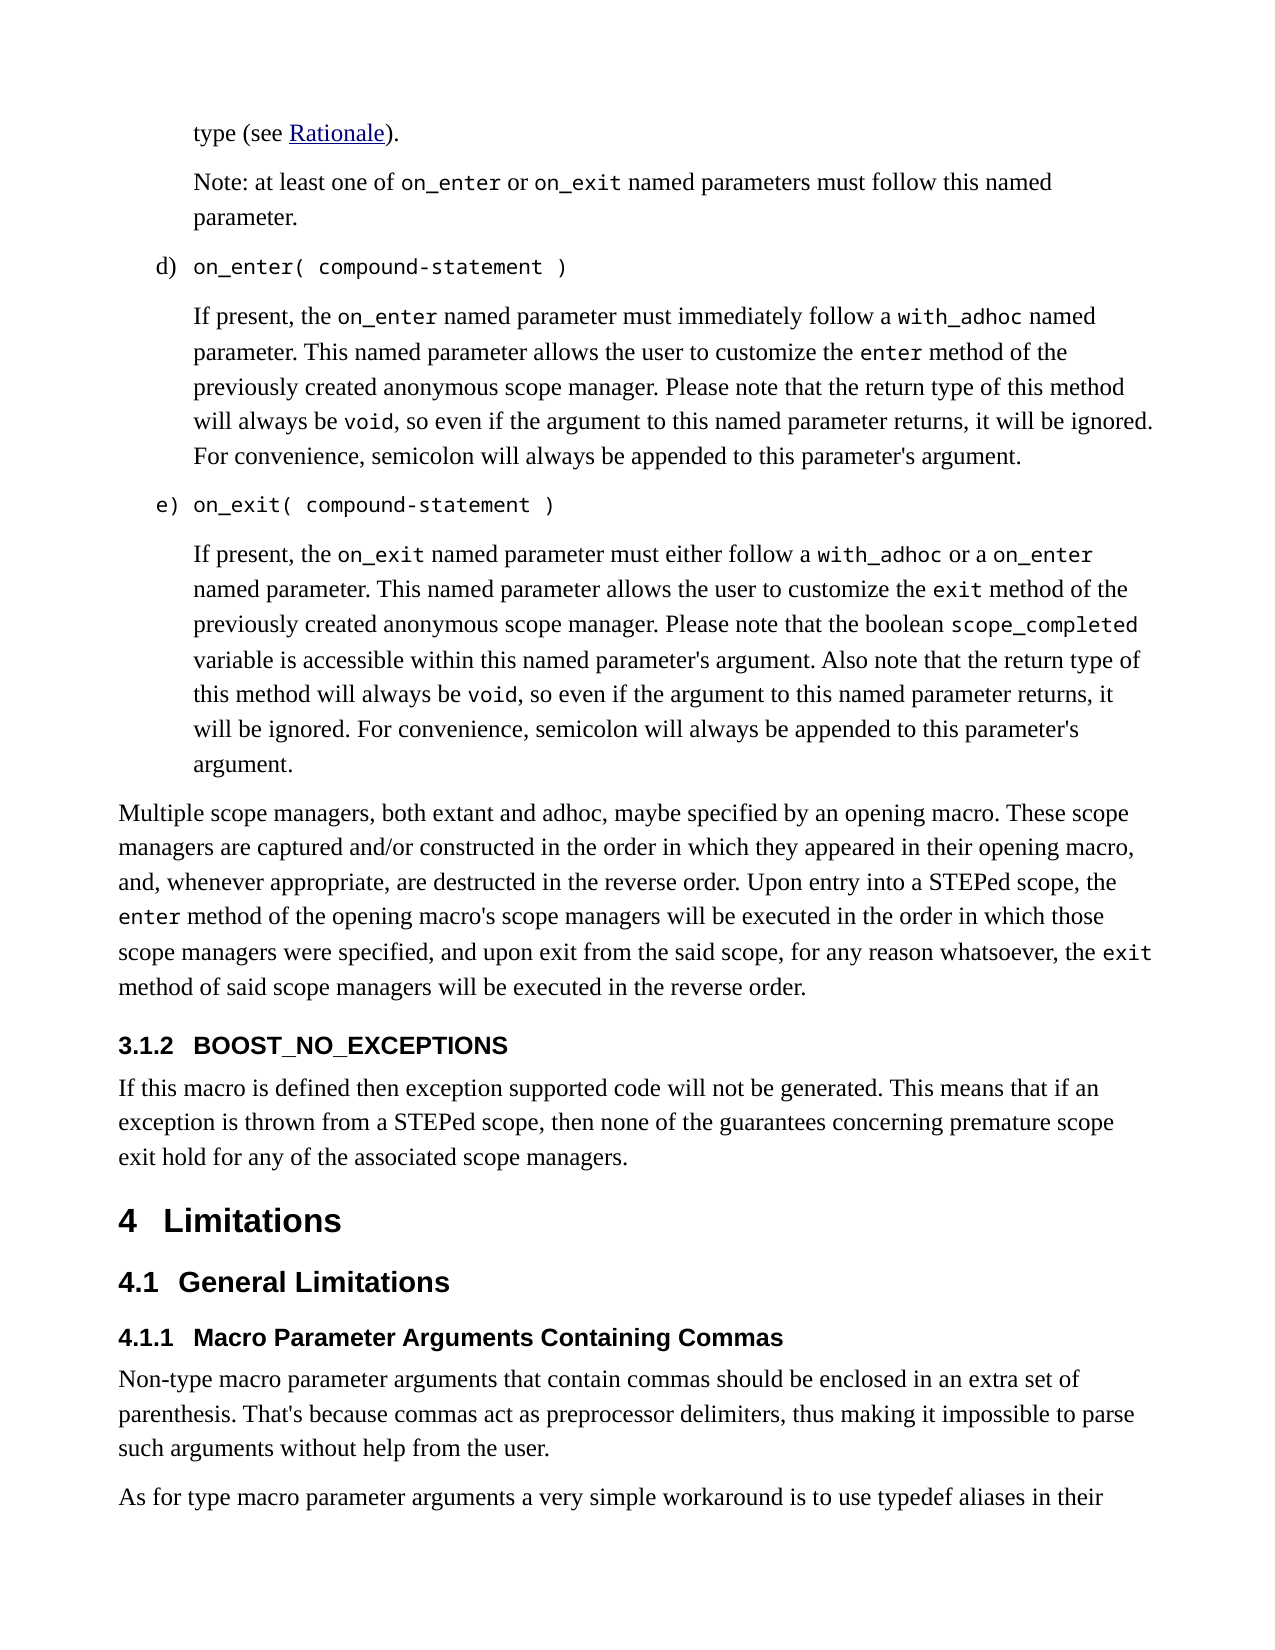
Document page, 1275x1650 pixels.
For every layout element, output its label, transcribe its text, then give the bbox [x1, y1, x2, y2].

list on_exit( compound-statement ) [156, 491, 1157, 519]
list on_enter( compound-statement ) [156, 251, 1157, 281]
list type (see Rationale). [156, 118, 1157, 147]
list If present, the on_enter named parameter must immediately follow a with_adhoc named parameter. This named parameter allows the user to customize the enter method of the previously created anonymous scope manager. Please note that the return type of this method will always be void, so even if the argument to this named parameter returns, it will be ignored. For convenience, semicolon will always be appended to this parameter's argument. [156, 301, 1157, 470]
text If this macro is defined then exception supported code will not be generated. This means that if an exception is thrown from a STEPed scope, then none of the guarantees concerning premature scope exit hold for any of the associated scope managers. [118, 1073, 1157, 1170]
text Multiple scope managers, both extant and adhoc, maybe specified by an opening macro. These scope managers are captured and/or constructed in the order in which they appeared in their opening macro, and, whenever appropriate, are destructed in the reverse order. Upon entry into a STEPed scope, the enter method of the opening macro's scope managers will be executed in the order in which those scope managers were specified, and upon exit from the said scope, for any reason whatsoever, the exit method of said scope managers will be executed in the reverse order. [118, 798, 1157, 1001]
text Non-type macro parameter arguments that contain commas should be enclosed in an extra set of parenthesis. That's because commas act as preprocessor delimiters, thus making it impossible to parse such arguments without help from the user. [118, 1364, 1157, 1462]
subtitle BOOST_NO_EXCEPTIONS [118, 1031, 1157, 1060]
list Note: at least one of on_enter or on_exit named parameters must follow this named parameter. [156, 167, 1157, 231]
subtitle Macro Parameter Arguments Containing Commas [118, 1323, 1157, 1352]
subtitle General Limitations [118, 1265, 1157, 1298]
subtitle Limitations [118, 1201, 1157, 1240]
list If present, the on_exit named parameter must either follow a with_adhoc or a on_enter named parameter. This named parameter allows the user to customize the exit method of the previously created anonymous scope manager. Please note that the boolean scope_completed variable is accessible within this named parameter's argument. Also note that the return type of this method will always be void, so even if the argument to this named parameter returns, it will be ignored. For convenience, semicolon will always be appended to this parameter's argument. [156, 539, 1157, 778]
text As for type macro parameter arguments a very simple workaround is to use typedef aliases in their [118, 1482, 1157, 1511]
